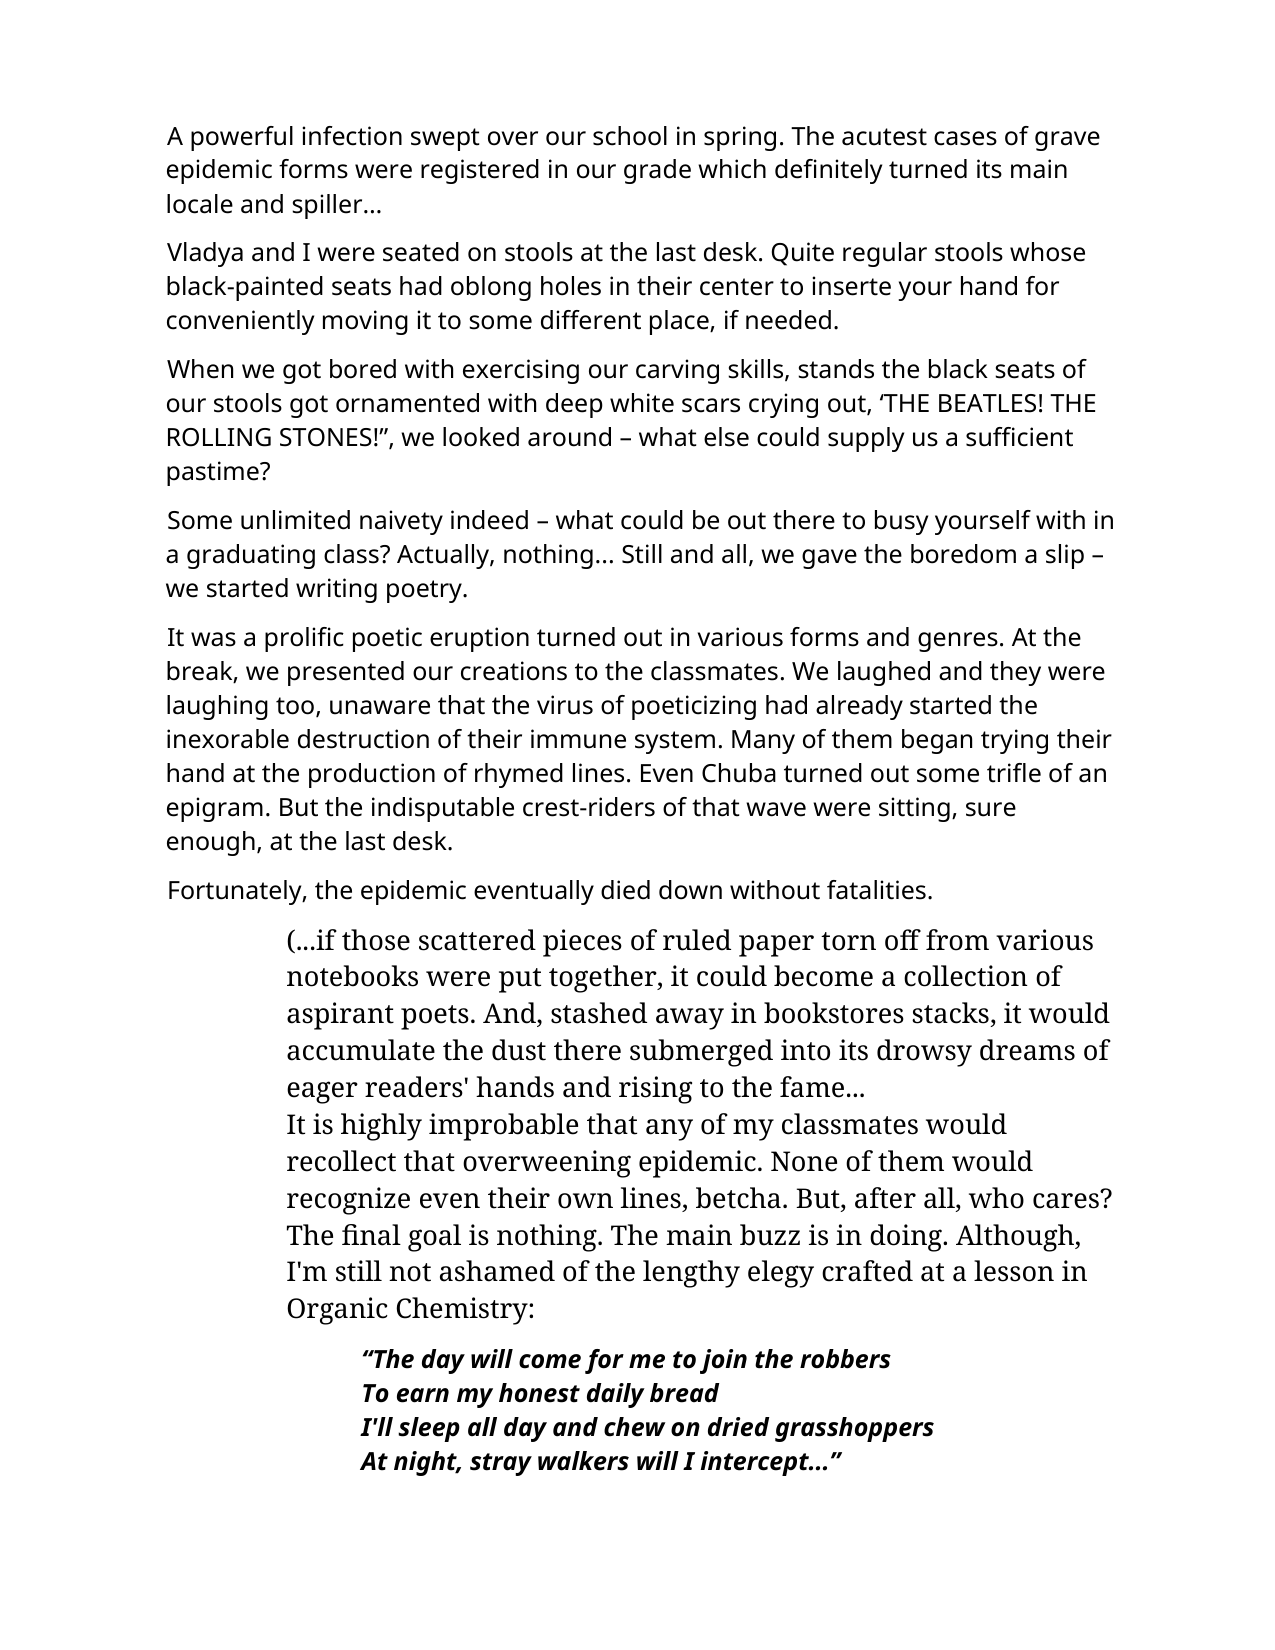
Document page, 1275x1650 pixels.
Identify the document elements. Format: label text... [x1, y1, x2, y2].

text I'll sleep all day and chew on dried grasshoppers [286, 1410, 1118, 1444]
text A powerful infection swept over our school in spring. The acutest cases of grave epidemic forms were registered in our grade which definitely turned its main locale and spiller… [165, 118, 1118, 220]
text Some unlimited naivety indeed – what could be out there to busy yourself with in a graduating class? Actually, nothing... Still and all, we gave the boredom a slip – we started writing poetry. [165, 502, 1118, 605]
text At night, stray walkers will I intercept...” [286, 1444, 1118, 1478]
list (...if those scattered pieces of ruled paper torn off from various notebooks were put together, it could become a collection of aspirant poets. And, stashed away in bookstores stacks, it would accumulate the dust there submerged into its drowsy dreams of eager readers' hands and rising to the fame... [286, 921, 1118, 1105]
text To earn my honest daily bread [286, 1376, 1118, 1410]
text It was a prolific poetic eruption turned out in various forms and genres. At the break, we presented our creations to the classmates. We laughed and they were laughing too, unaware that the virus of poeticizing had already started the inexorable destruction of their immune system. Many of them began trying their hand at the production of rhymed lines. Even Chuba turned out some trifle of an epigram. But the indisputable crest-riders of that wave were sitting, sure enough, at the last desk. [165, 619, 1118, 858]
text When we got bored with exercising our carving skills, stands the black seats of our stools got ornamented with deep white scars crying out, ‘THE BEATLES! THE ROLLING STONES!”, we looked around – what else could supply us a sufficient pastime? [165, 352, 1118, 488]
text “The day will come for me to join the robbers [286, 1342, 1118, 1376]
list It is highly improbable that any of my classmates would recollect that overweening epidemic. None of them would recognize even their own lines, betcha. But, after all, who cares? The final goal is nothing. The main buzz is in doing. Although, I'm still not ashamed of the lengthy elegy crafted at a lesson in Organic Chemistry: [286, 1105, 1118, 1327]
text Vladya and I were seated on stools at the last desk. Quite regular stools whose black-painted seats had oblong holes in their center to inserte your hand for conveniently moving it to some different place, if needed. [165, 235, 1118, 337]
text Fortunately, the epidemic eventually died down without fatalities. [165, 872, 1118, 906]
